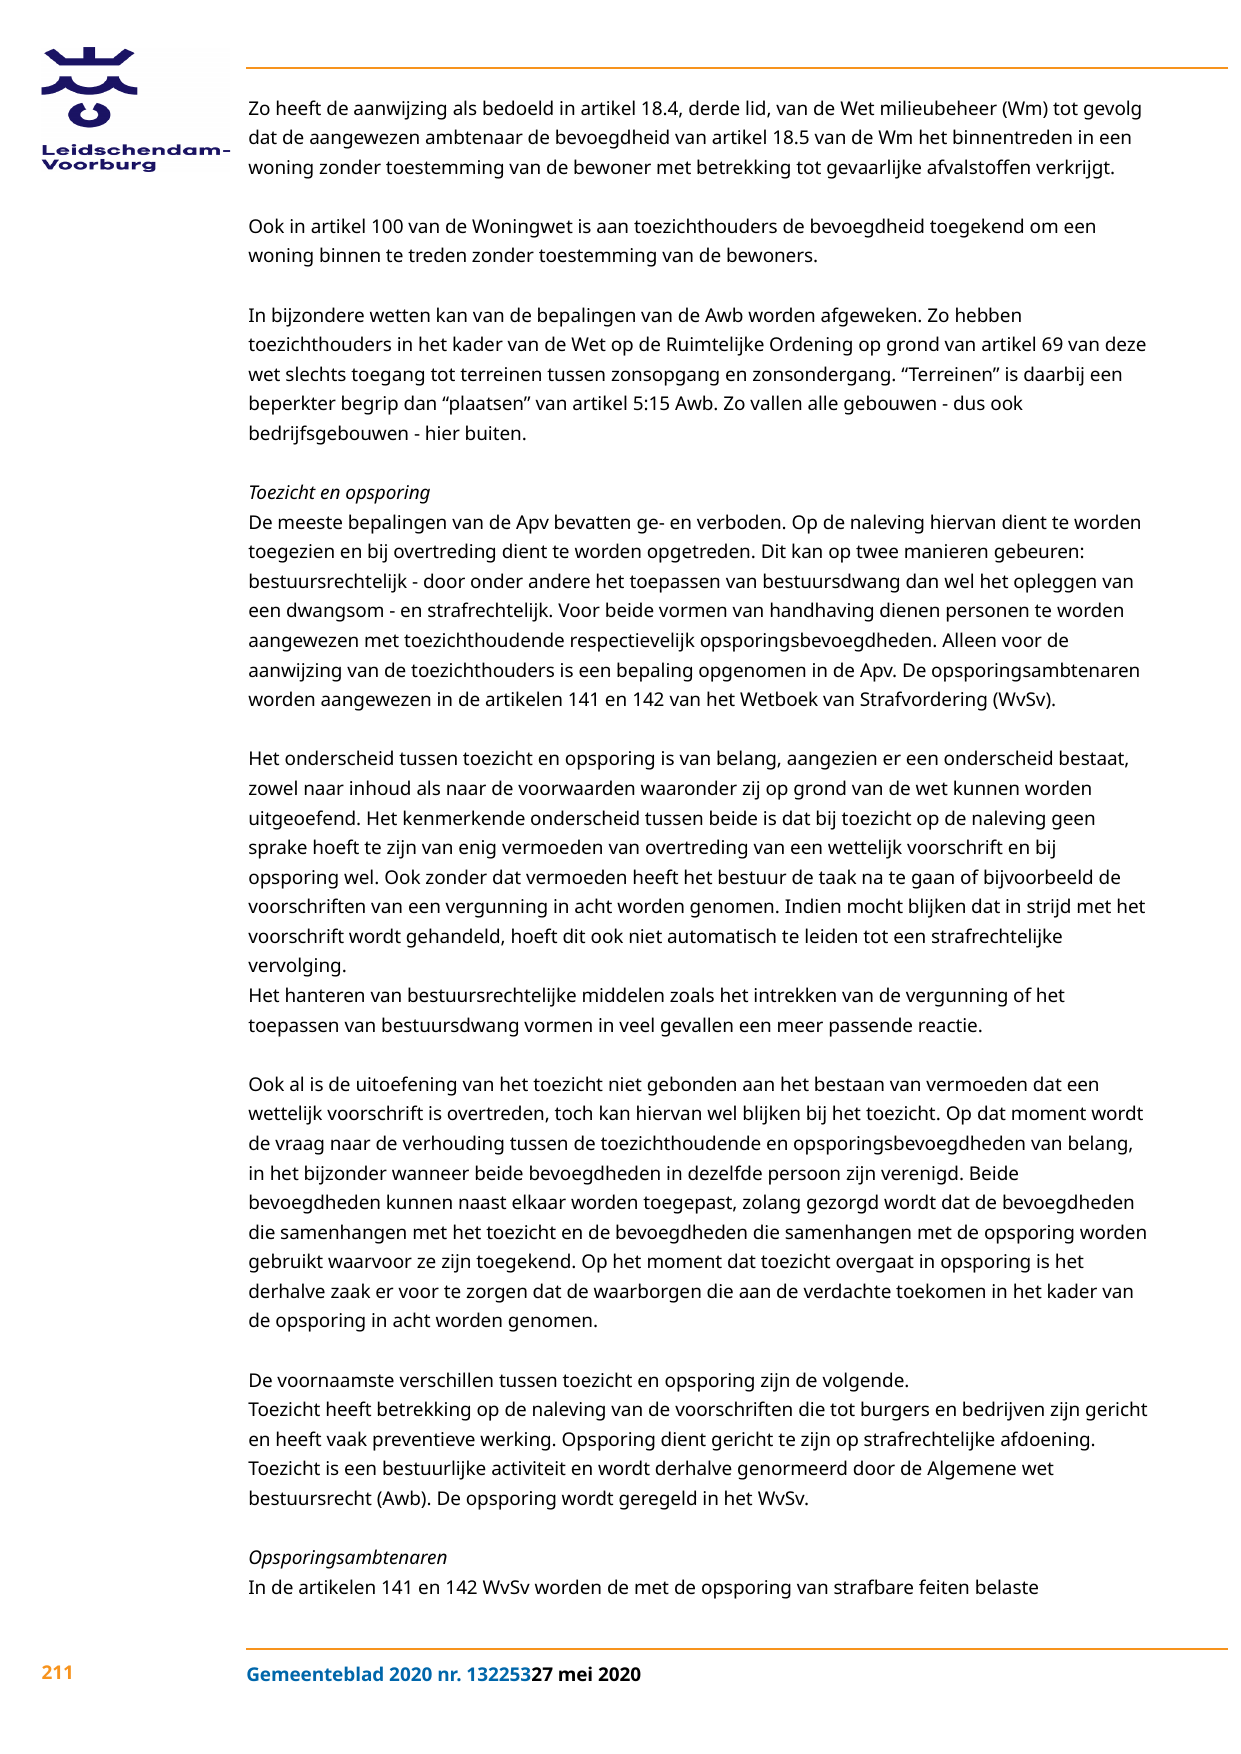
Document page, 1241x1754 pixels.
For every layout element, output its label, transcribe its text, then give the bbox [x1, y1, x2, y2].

text Toezicht en opsporing [248, 479, 1152, 505]
text Toezicht heeft betrekking op de naleving van de voorschriften die tot burgers en bedrijven zijn gericht en heeft vaak preventieve werking. Opsporing dient gericht te zijn op strafrechtelijke afdoening. [248, 1396, 1152, 1452]
text Het onderscheid tussen toezicht en opsporing is van belang, aangezien er een onderscheid bestaat, zowel naar inhoud als naar de voorwaarden waaronder zij op grond van de wet kunnen worden uitgeoefend. Het kenmerkende onderscheid tussen beide is dat bij toezicht op de naleving geen sprake hoeft te zijn van enig vermoeden van overtreding van een wettelijk voorschrift en bij opsporing wel. Ook zonder dat vermoeden heeft het bestuur de taak na te gaan of bijvoorbeeld de voorschriften van een vergunning in acht worden genomen. Indien mocht blijken dat in strijd met het voorschrift wordt gehandeld, hoeft dit ook niet automatisch te leiden tot een strafrechtelijke vervolging. [248, 746, 1152, 978]
picture [41, 47, 231, 172]
text Zo heeft de aanwijzing als bedoeld in artikel 18.4, derde lid, van de Wet milieubeheer (Wm) tot gevolg dat de aangewezen ambtenaar de bevoegdheid van artikel 18.5 van de Wm het binnentreden in een woning zonder toestemming van de bewoner met betrekking tot gevaarlijke afvalstoffen verkrijgt. [248, 95, 1152, 180]
text Ook al is de uitoefening van het toezicht niet gebonden aan het bestaan van vermoeden dat een wettelijk voorschrift is overtreden, toch kan hiervan wel blijken bij het toezicht. Op dat moment wordt de vraag naar de verhouding tussen de toezichthoudende en opsporingsbevoegdheden van belang, in het bijzonder wanneer beide bevoegdheden in dezelfde persoon zijn verenigd. Beide bevoegdheden kunnen naast elkaar worden toegepast, zolang gezorgd wordt dat de bevoegdheden die samenhangen met het toezicht en de bevoegdheden die samenhangen met de opsporing worden gebruikt waarvoor ze zijn toegekend. Op het moment dat toezicht overgaat in opsporing is het derhalve zaak er voor te zorgen dat de waarborgen die aan de verdachte toekomen in het kader van de opsporing in acht worden genomen. [248, 1071, 1152, 1333]
text De meeste bepalingen van de Apv bevatten ge- en verboden. Op de naleving hiervan dient te worden toegezien en bij overtreding dient te worden opgetreden. Dit kan op twee manieren gebeuren: bestuursrechtelijk - door onder andere het toepassen van bestuursdwang dan wel het opleggen van een dwangsom - en strafrechtelijk. Voor beide vormen van handhaving dienen personen te worden aangewezen met toezichthoudende respectievelijk opsporingsbevoegdheden. Alleen voor de aanwijzing van de toezichthouders is een bepaling opgenomen in de Apv. De opsporingsambtenaren worden aangewezen in de artikelen 141 en 142 van het Wetboek van Strafvordering (WvSv). [248, 509, 1152, 712]
text In bijzondere wetten kan van de bepalingen van de Awb worden afgeweken. Zo hebben toezichthouders in het kader van de Wet op de Ruimtelijke Ordening op grond van artikel 69 van deze wet slechts toegang tot terreinen tussen zonsopgang en zonsondergang. “Terreinen” is daarbij een beperkter begrip dan “plaatsen” van artikel 5:15 Awb. Zo vallen alle gebouwen - dus ook bedrijfsgebouwen - hier buiten. [248, 302, 1152, 446]
text In de artikelen 141 en 142 WvSv worden de met de opsporing van strafbare feiten belaste [248, 1574, 1152, 1600]
text Ook in artikel 100 van de Woningwet is aan toezichthouders de bevoegdheid toegekend om een woning binnen te treden zonder toestemming van de bewoners. [248, 213, 1152, 268]
text Opsporingsambtenaren [248, 1544, 1152, 1570]
text De voornaamste verschillen tussen toezicht en opsporing zijn de volgende. [248, 1367, 1152, 1393]
text Toezicht is een bestuurlijke activiteit en wordt derhalve genormeerd door de Algemene wet bestuursrecht (Awb). De opsporing wordt geregeld in het WvSv. [248, 1456, 1152, 1511]
text Het hanteren van bestuursrechtelijke middelen zoals het intrekken van de vergunning of het toepassen van bestuursdwang vormen in veel gevallen een meer passende reactie. [248, 982, 1152, 1038]
